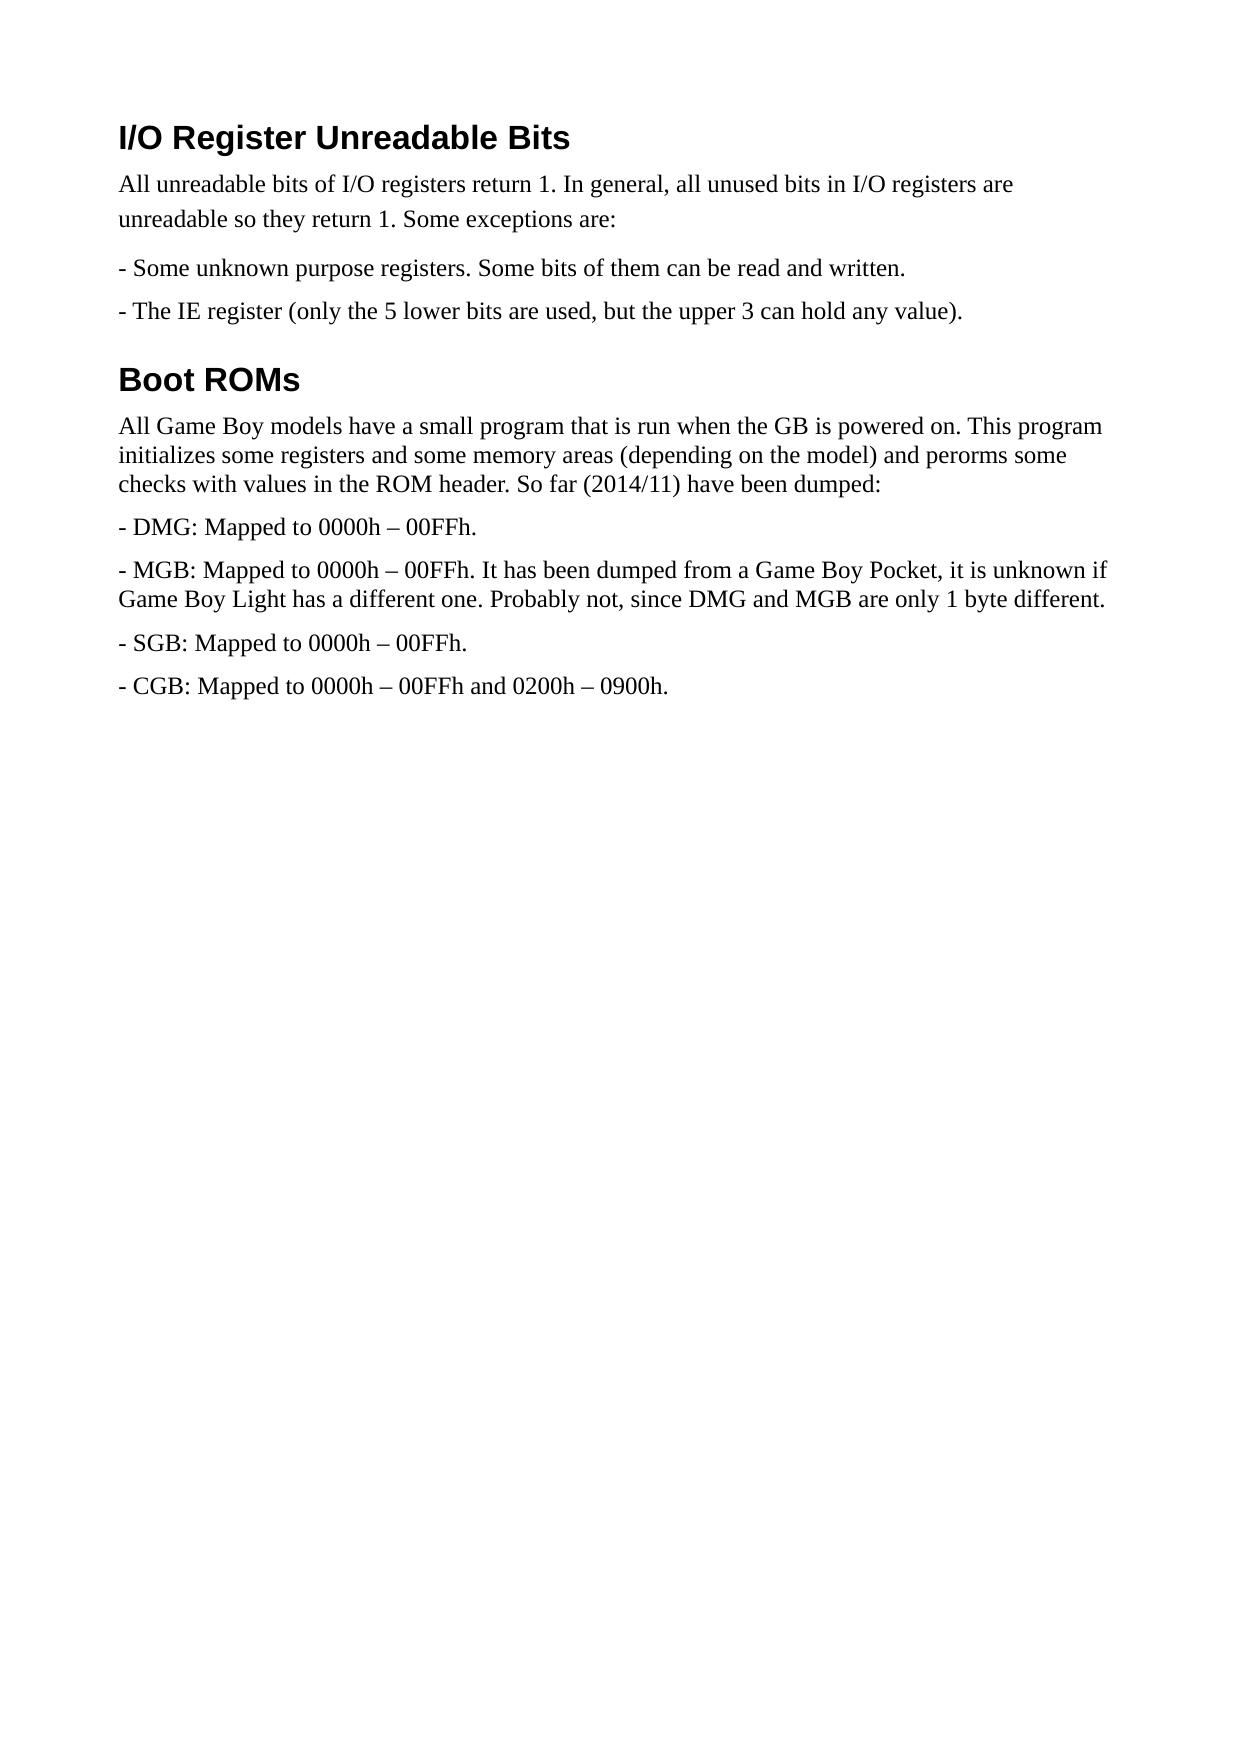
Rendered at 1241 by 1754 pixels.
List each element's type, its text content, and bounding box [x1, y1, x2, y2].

text All unreadable bits of I/O registers return 1. In general, all unused bits in I/O registers are unreadable so they return 1. Some exceptions are: [118, 169, 1122, 232]
text - Some unknown purpose registers. Some bits of them can be read and written. [118, 253, 1122, 282]
text - The IE register (only the 5 lower bits are used, but the upper 3 can hold any value). [118, 296, 1122, 325]
text - CGB: Mapped to 0000h – 00FFh and 0200h – 0900h. [118, 671, 1122, 700]
subtitle Boot ROMs [118, 360, 1122, 399]
text - DMG: Mapped to 0000h – 00FFh. [118, 512, 1122, 541]
subtitle I/O Register Unreadable Bits [118, 118, 1122, 157]
text - SGB: Mapped to 0000h – 00FFh. [118, 628, 1122, 656]
text - MGB: Mapped to 0000h – 00FFh. It has been dumped from a Game Boy Pocket, it is unknown if Game Boy Light has a different one. Probably not, since DMG and MGB are only 1 byte different. [118, 556, 1122, 613]
text All Game Boy models have a small program that is run when the GB is powered on. This program initializes some registers and some memory areas (depending on the model) and perorms some checks with values in the ROM header. So far (2014/11) have been dumped: [118, 411, 1122, 498]
